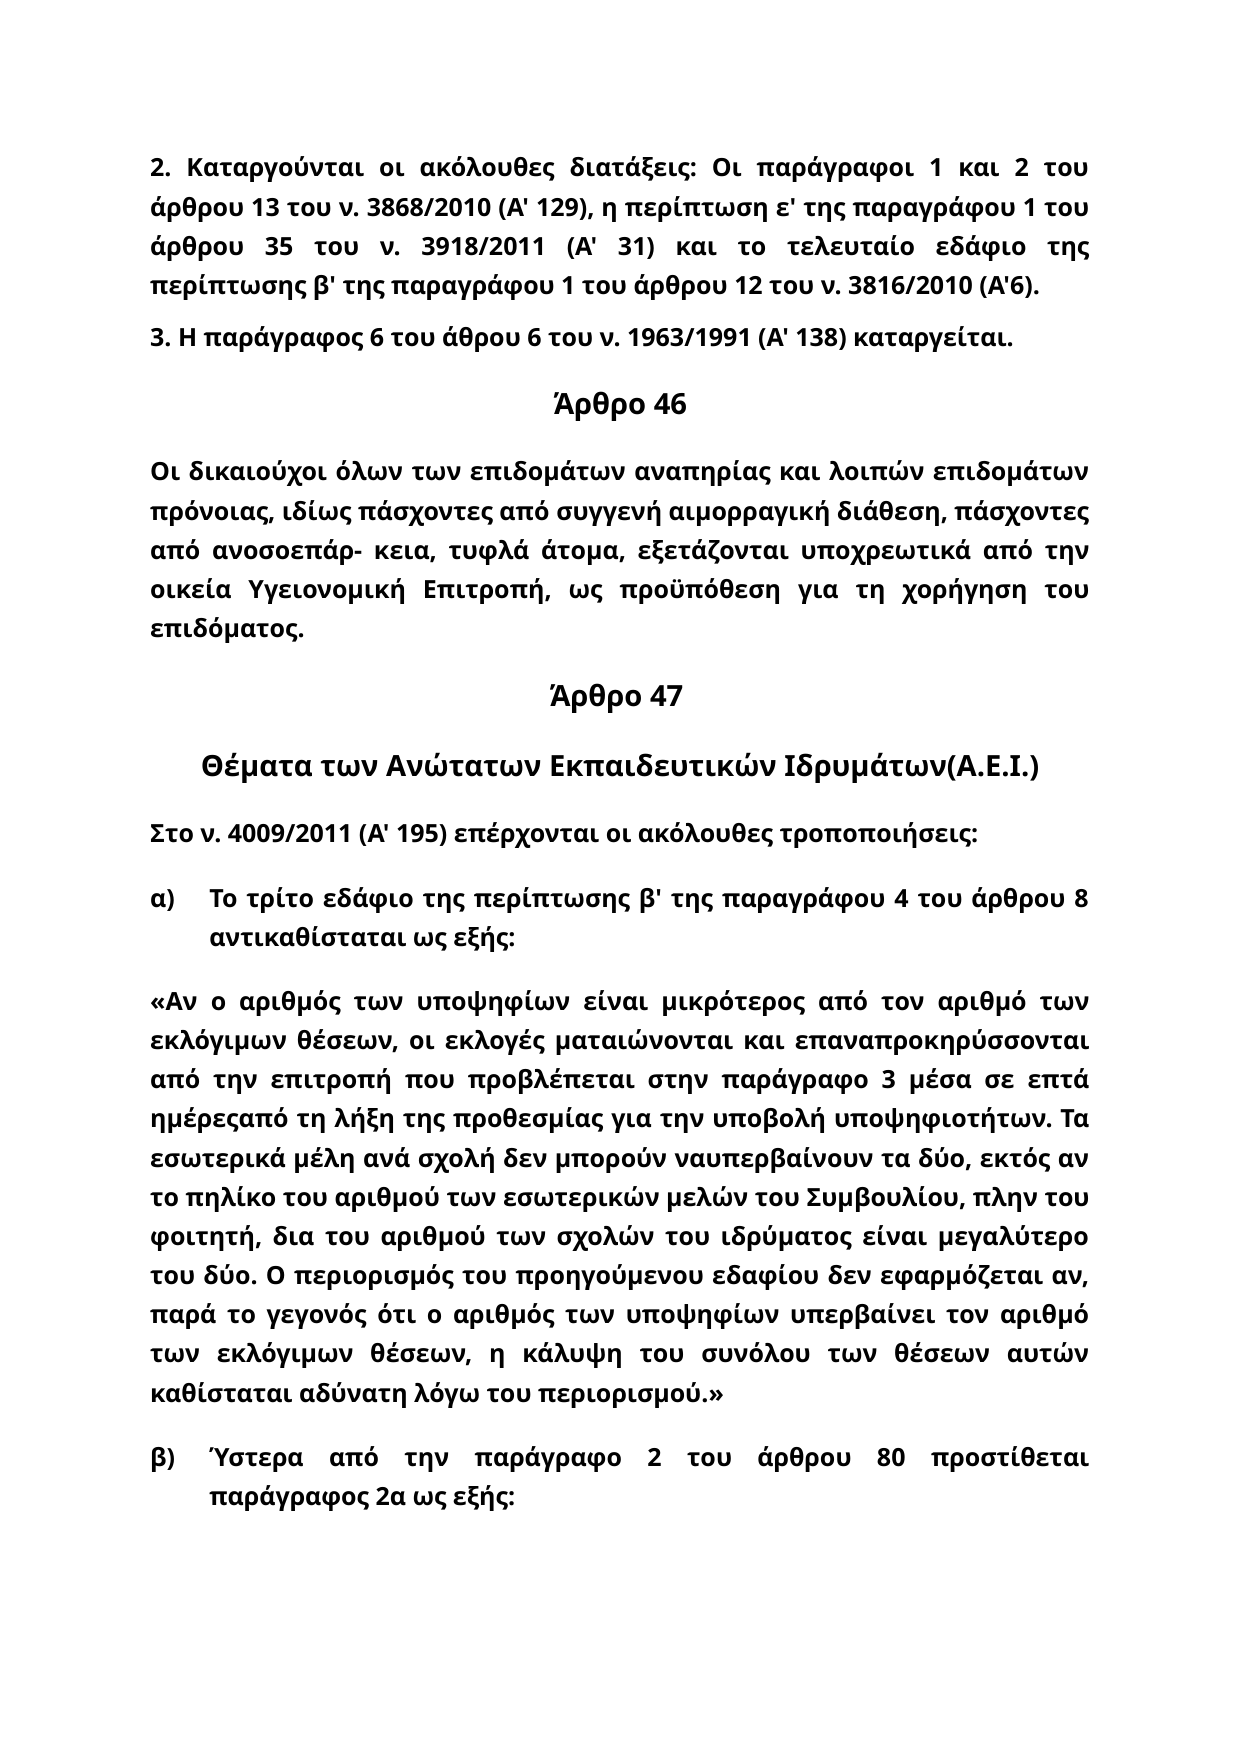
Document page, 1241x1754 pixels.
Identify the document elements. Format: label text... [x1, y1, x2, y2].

subtitle Άρθρο 47 [150, 675, 1090, 714]
text Στο ν. 4009/2011 (Α' 195) επέρχονται οι ακόλουθες τροποποιήσεις: [150, 816, 1090, 850]
text «Αν ο αριθμός των υποψηφίων είναι μικρότερος από τον αριθμό των εκλόγιμων θέσεων, οι εκλογές ματαιώνονται και επαναπροκηρύσσονται από την επιτροπή που προβλέπεται στην παράγραφο 3 μέσα σε επτά ημέρεςαπό τη λήξη της προθεσμίας για την υποβολή υποψηφιοτήτων. Τα εσωτερικά μέλη ανά σχολή δεν μπορούν ναυπερβαίνουν τα δύο, εκτός αν το πηλίκο του αριθμού των εσωτερικών μελών του Συμβουλίου, πλην του φοιτητή, δια του αριθμού των σχολών του ιδρύματος είναι μεγαλύτερο του δύο. Ο περιορισμός του προηγούμενου εδαφίου δεν εφαρμόζεται αν, παρά το γεγονός ότι ο αριθμός των υποψηφίων υπερβαίνει τον αριθμό των εκλόγιμων θέσεων, η κάλυψη του συνόλου των θέσεων αυτών καθίσταται αδύνατη λόγω του περιορισμού.» [150, 983, 1090, 1409]
text 2. Καταργούνται οι ακόλουθες διατάξεις: Οι παράγραφοι 1 και 2 του άρθρου 13 του ν. 3868/2010 (Α' 129), η περίπτωση ε' της παραγράφου 1 του άρθρου 35 του ν. 3918/2011 (Α' 31) και το τελευταίο εδάφιο της περίπτωσης β' της παραγράφου 1 του άρθρου 12 του ν. 3816/2010 (Α'6). [150, 150, 1090, 302]
subtitle Θέματα των Ανώτατων Εκπαιδευτικών Ιδρυμάτων(A.E.I.) [150, 745, 1090, 785]
text Οι δικαιούχοι όλων των επιδομάτων αναπηρίας και λοιπών επιδομάτων πρόνοιας, ιδίως πάσχοντες από συγγενή αιμορραγική διάθεση, πάσχοντες από ανοσοεπάρ- κεια, τυφλά άτομα, εξετάζονται υποχρεωτικά από την οικεία Υγειονομική Επιτροπή, ως προϋπόθεση για τη χορήγηση του επιδόματος. [150, 454, 1090, 645]
list β) Ύστερα από την παράγραφο 2 του άρθρου 80 προστίθεται παράγραφος 2α ως εξής: [150, 1439, 1090, 1513]
list α) Το τρίτο εδάφιο της περίπτωσης β' της παραγράφου 4 του άρθρου 8 αντικαθίσταται ως εξής: [150, 880, 1090, 953]
text 3. Η παράγραφος 6 του άθρου 6 του ν. 1963/1991 (Α' 138) καταργείται. [150, 319, 1090, 353]
subtitle Άρθρο 46 [150, 383, 1090, 423]
